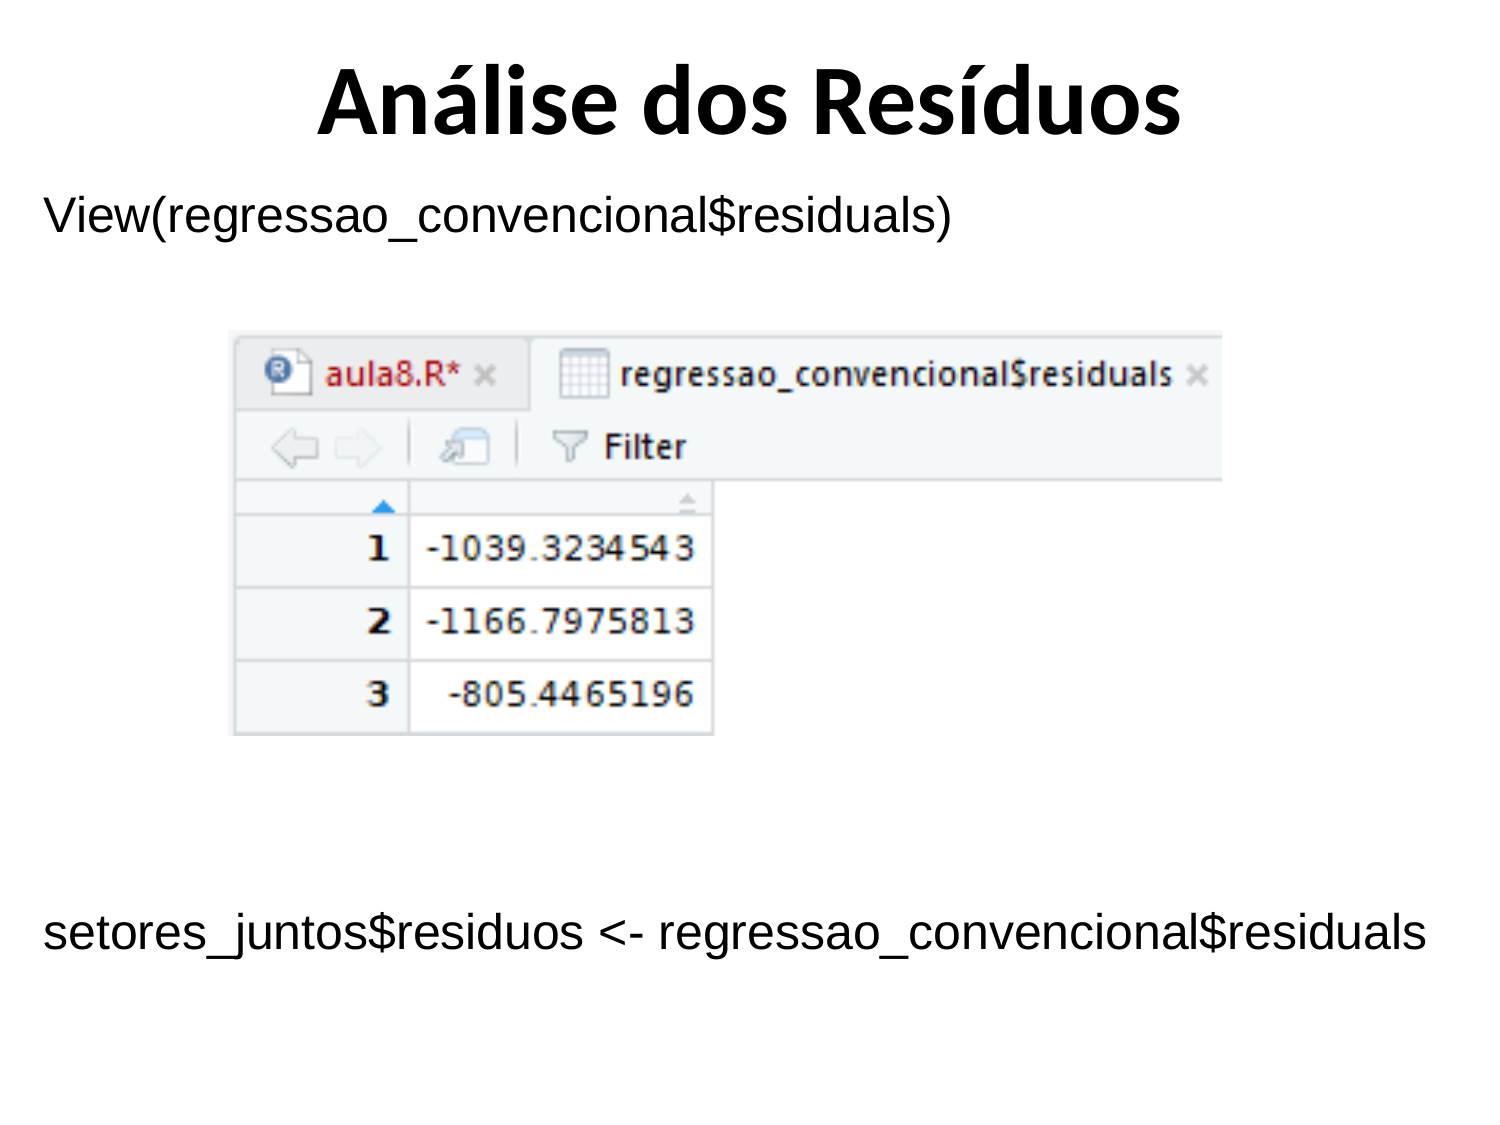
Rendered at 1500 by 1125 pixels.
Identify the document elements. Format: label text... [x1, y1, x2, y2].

picture [228, 330, 1222, 736]
text_box Análise dos Resíduos [0, 27, 1500, 164]
list View(regressao_convencional$residuals) setores_juntos$residuos <- regressao_convencional$residuals [43, 182, 1466, 1054]
